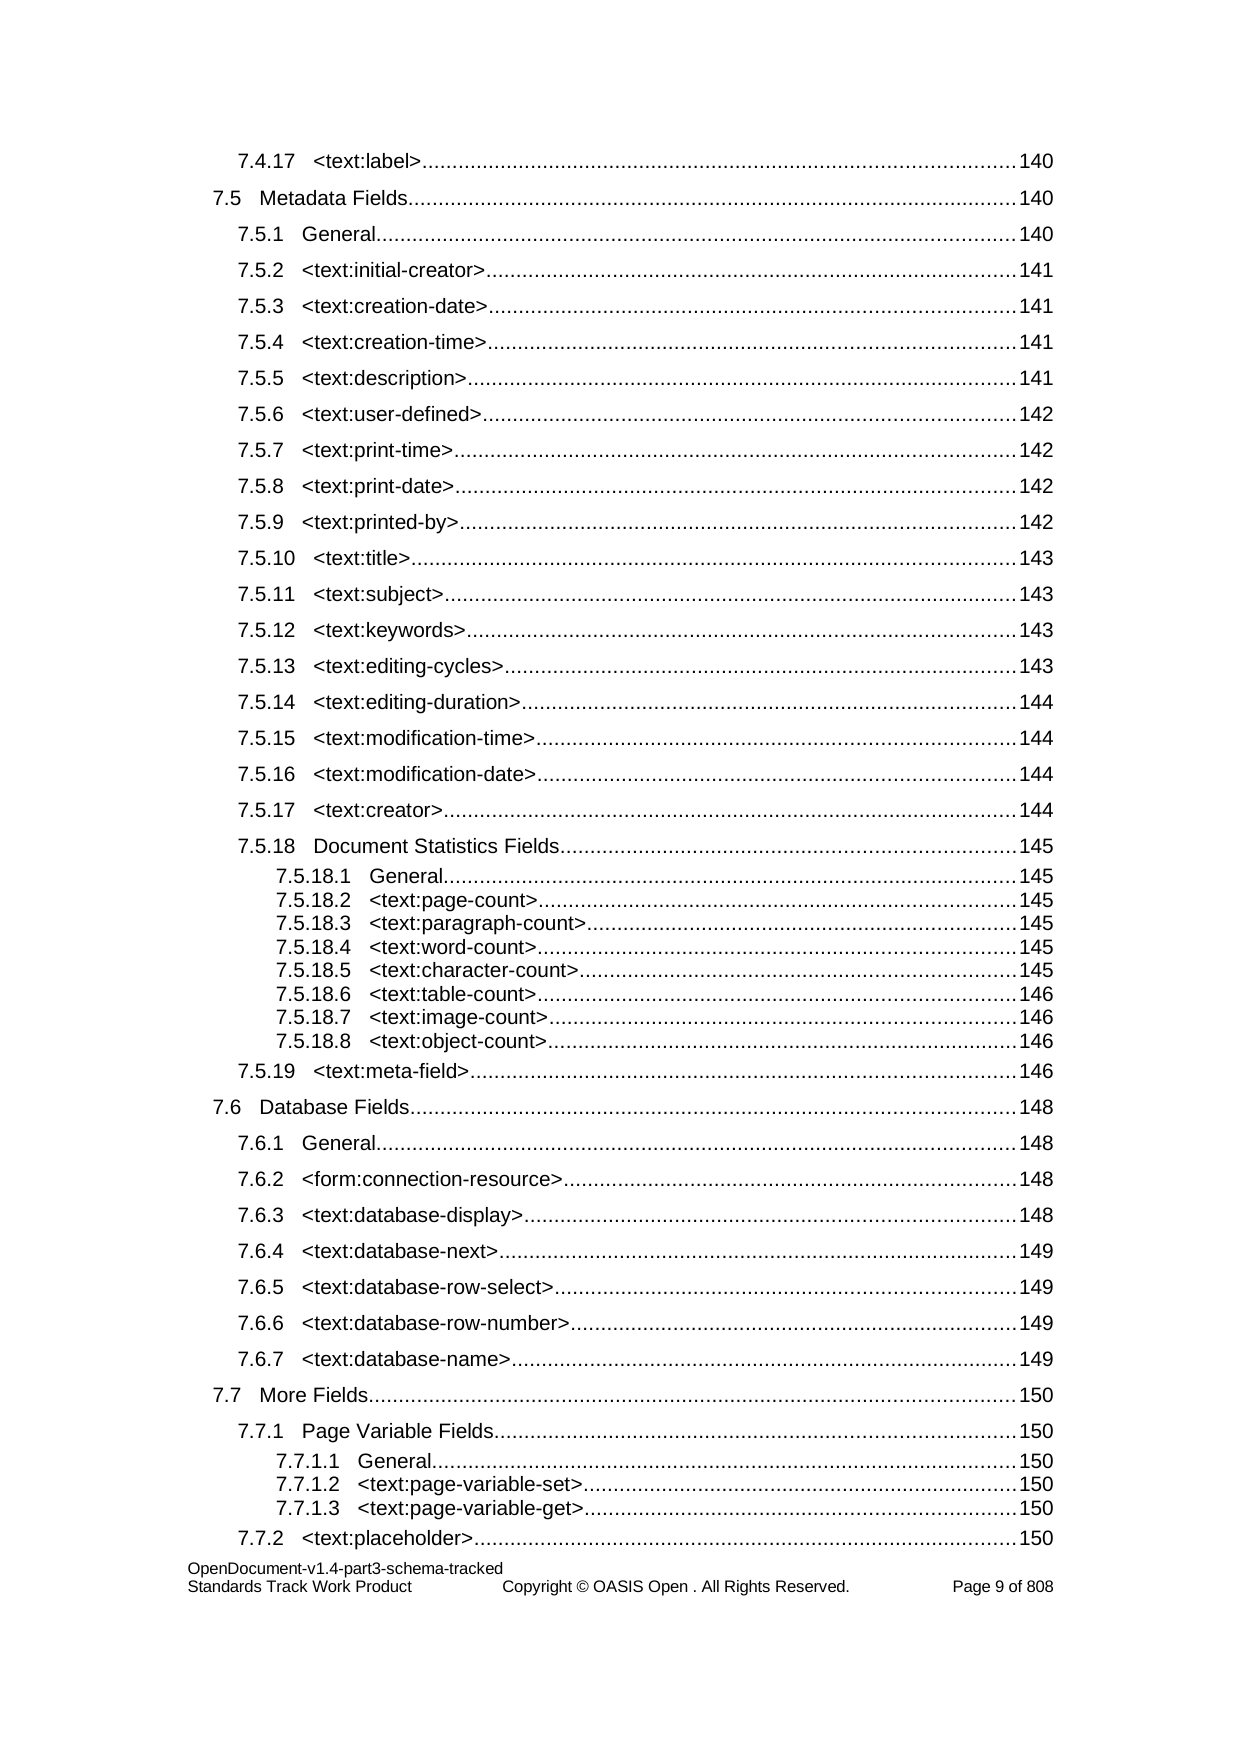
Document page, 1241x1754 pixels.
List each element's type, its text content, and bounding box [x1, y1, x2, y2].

text 7.5 Metadata Fields 140 [212, 186, 1053, 209]
text 7.5.1 General 140 [237, 222, 1053, 246]
text 7.6.5 <text:database-row-select> 149 [237, 1275, 1053, 1299]
text 7.5.18.8 <text:object-count> 146 [276, 1029, 1053, 1053]
text 7.6.3 <text:database-display> 148 [237, 1203, 1053, 1227]
text 7.6.1 General 148 [237, 1131, 1053, 1155]
text 7.5.14 <text:editing-duration> 144 [237, 691, 1053, 714]
text 7.5.6 <text:user-defined> 142 [237, 402, 1053, 426]
text 7.5.18 Document Statistics Fields 145 [237, 835, 1053, 858]
text 7.5.18.2 <text:page-count> 145 [276, 888, 1053, 912]
text 7.7.1.2 <text:page-variable-set> 150 [276, 1473, 1053, 1496]
text 7.6.6 <text:database-row-number> 149 [237, 1311, 1053, 1335]
text 7.6.4 <text:database-next> 149 [237, 1239, 1053, 1263]
text 7.6.7 <text:database-name> 149 [237, 1347, 1053, 1371]
text 7.5.19 <text:meta-field> 146 [237, 1059, 1053, 1083]
text 7.5.13 <text:editing-cycles> 143 [237, 654, 1053, 678]
text 7.5.9 <text:printed-by> 142 [237, 510, 1053, 534]
text 7.5.15 <text:modification-time> 144 [237, 727, 1053, 750]
text 7.7.1.1 General 150 [276, 1449, 1053, 1473]
text 7.5.3 <text:creation-date> 141 [237, 294, 1053, 318]
text 7.5.18.4 <text:word-count> 145 [276, 935, 1053, 959]
text 7.5.18.6 <text:table-count> 146 [276, 982, 1053, 1006]
text 7.7 More Fields 150 [212, 1383, 1053, 1407]
text 7.5.18.3 <text:paragraph-count> 145 [276, 912, 1053, 935]
text 7.6 Database Fields 148 [212, 1095, 1053, 1119]
text 7.5.12 <text:keywords> 143 [237, 618, 1053, 642]
text 7.5.4 <text:creation-time> 141 [237, 330, 1053, 354]
text 7.5.8 <text:print-date> 142 [237, 474, 1053, 498]
text 7.5.2 <text:initial-creator> 141 [237, 258, 1053, 282]
text 7.7.1 Page Variable Fields 150 [237, 1419, 1053, 1443]
text 7.5.7 <text:print-time> 142 [237, 438, 1053, 462]
text 7.5.10 <text:title> 143 [237, 546, 1053, 570]
text 7.5.11 <text:subject> 143 [237, 582, 1053, 606]
text 7.5.18.5 <text:character-count> 145 [276, 959, 1053, 982]
text 7.5.16 <text:modification-date> 144 [237, 763, 1053, 786]
text 7.5.18.1 General 145 [276, 864, 1053, 888]
text 7.7.1.3 <text:page-variable-get> 150 [276, 1496, 1053, 1520]
text 7.6.2 <form:connection-resource> 148 [237, 1167, 1053, 1191]
text 7.4.17 <text:label> 140 [237, 150, 1053, 173]
text 7.7.2 <text:placeholder> 150 [237, 1526, 1053, 1550]
text 7.5.18.7 <text:image-count> 146 [276, 1006, 1053, 1029]
text 7.5.17 <text:creator> 144 [237, 799, 1053, 822]
text 7.5.5 <text:description> 141 [237, 366, 1053, 390]
